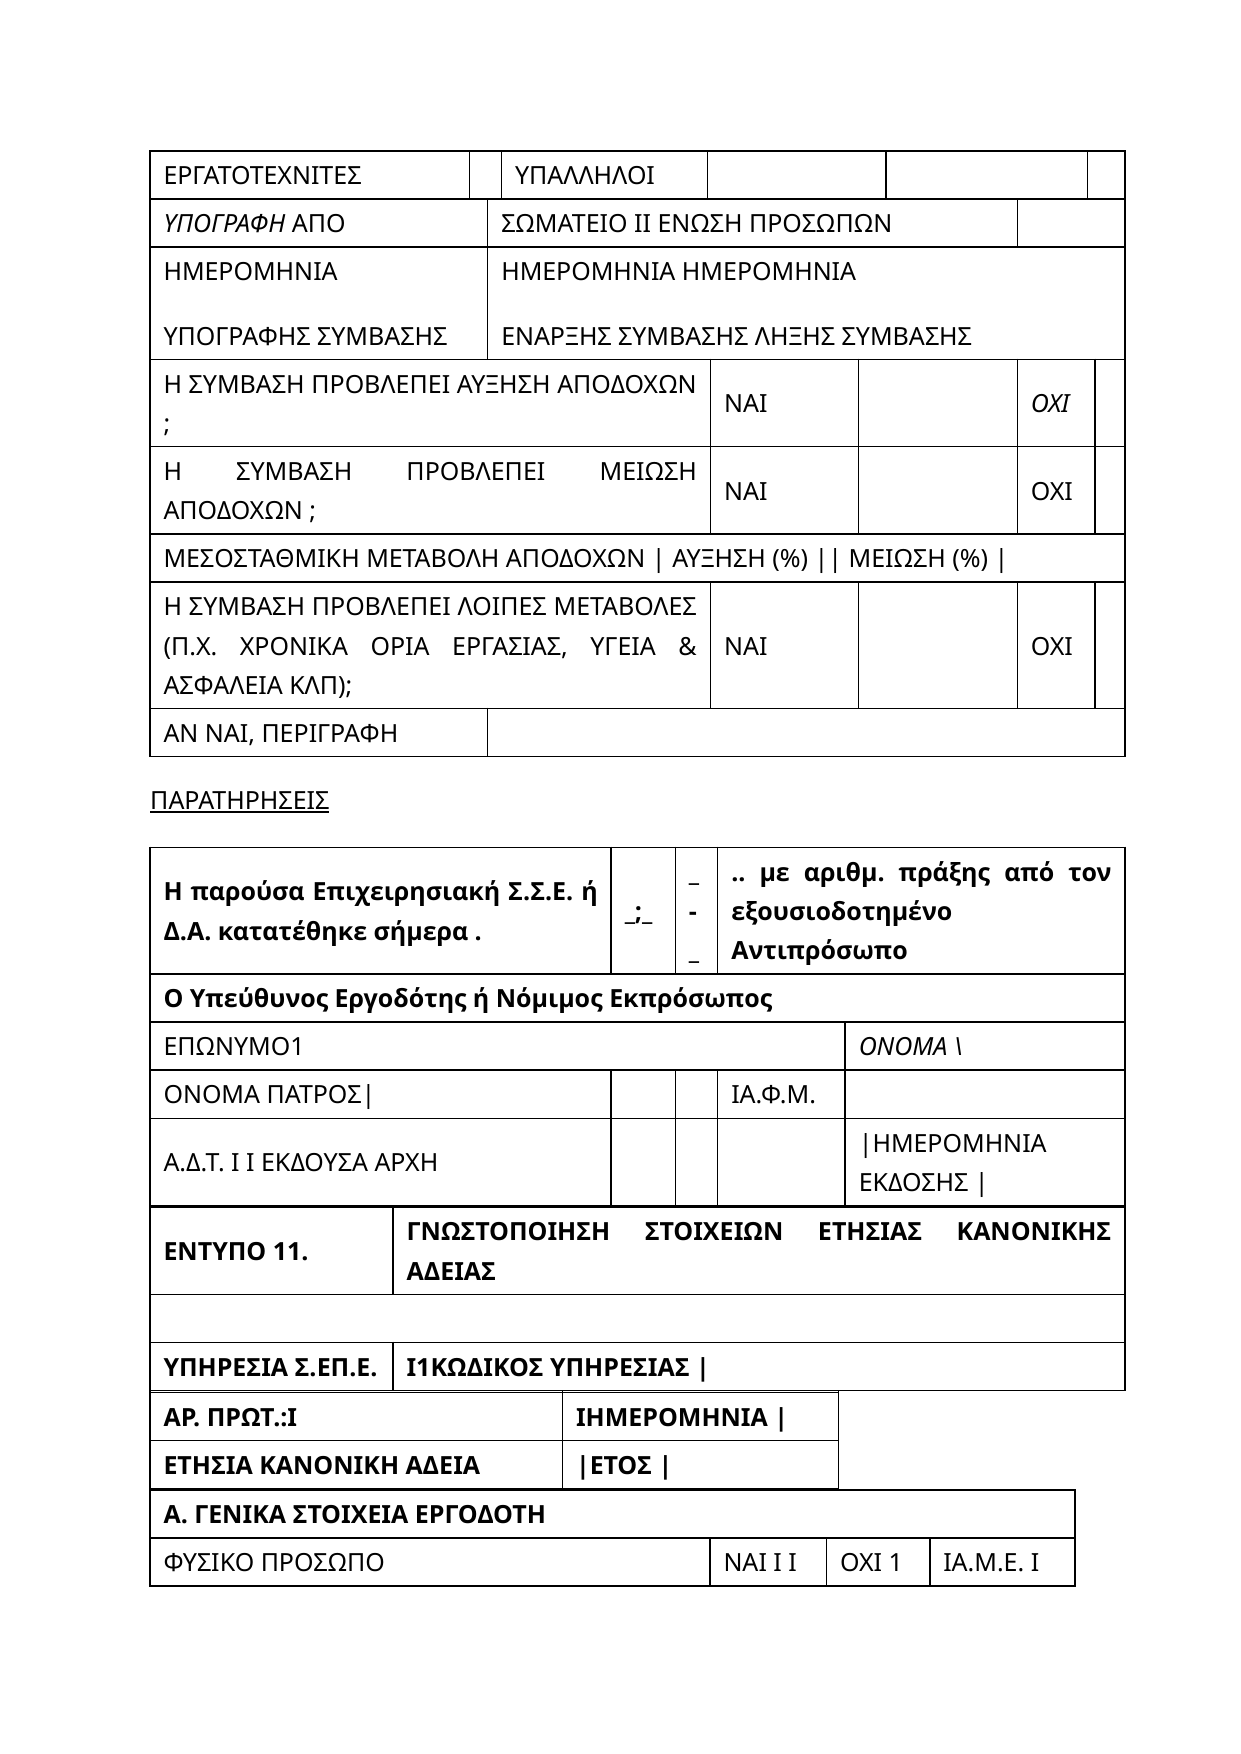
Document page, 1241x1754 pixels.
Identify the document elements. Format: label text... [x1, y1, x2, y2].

table_header ΓΝΩΣΤΟΠΟΙΗΣΗ ΣΤΟΙΧΕΙΩΝ ΕΤΗΣΙΑΣ ΚΑΝΟΝΙΚΗΣ ΑΔΕΙΑΣ [394, 1208, 1124, 1293]
table_header ΙΗΜΕΡΟΜΗΝΙΑ | [563, 1393, 838, 1439]
table_cell [1018, 200, 1124, 246]
table_cell ΙΑ.Μ.Ε. Ι [931, 1539, 1074, 1585]
table_cell ΣΩΜΑΤΕΙΟ ΙΙ ΕΝΩΣΗ ΠΡΟΣΩΠΩΝ [488, 200, 1017, 246]
table_cell ΦΥΣΙΚΟ ΠΡΟΣΩΠΟ [151, 1539, 709, 1585]
table_header .. με αριθμ. πράξης από τον εξουσιοδοτημένο Αντιπρόσωπο [718, 848, 1124, 973]
table_cell ΟΝΟΜΑ \ [846, 1023, 1124, 1069]
table_cell [676, 1119, 717, 1205]
table_cell |ΗΜΕΡΟΜΗΝΙΑ ΕΚΔΟΣΗΣ | [846, 1119, 1124, 1205]
table_cell [859, 447, 1017, 533]
table_cell ΝΑΙ [711, 583, 858, 708]
table_header _;_ [612, 848, 675, 973]
table_cell Η ΣΥΜΒΑΣΗ ΠΡΟΒΛΕΠΕΙ ΜΕΙΩΣΗ ΑΠΟΔΟΧΩΝ ; [151, 447, 710, 533]
table_cell Α.Δ.Τ. Ι Ι ΕΚΔΟΥΣΑ ΑΡΧΗ [151, 1119, 610, 1205]
table_cell Ο Υπεύθυνος Εργοδότης ή Νόμιμος Εκπρόσωπος [151, 975, 1124, 1021]
table_cell [612, 1119, 675, 1205]
table_cell ΗΜΕΡΟΜΗΝΙΑ ΗΜΕΡΟΜΗΝΙΑ ΕΝΑΡΞΗΣ ΣΥΜΒΑΣΗΣ ΛΗΞΗΣ ΣΥΜΒΑΣΗΣ [488, 248, 1124, 358]
text ΠΑΡΑΤΗΡΗΣΕΙΣ [150, 782, 1090, 816]
table_cell |ΕΤΟΣ | [563, 1441, 838, 1488]
table_cell ΟΧΙ [1018, 360, 1094, 446]
table_cell ΥΠΑΛΛΗΛΟΙ [502, 152, 707, 198]
table_cell [488, 709, 1124, 756]
table_cell ΗΜΕΡΟΜΗΝΙΑ ΥΠΟΓΡΑΦΗΣ ΣΥΜΒΑΣΗΣ [151, 248, 487, 358]
table_cell ΟΧΙ 1 [827, 1539, 929, 1585]
table_cell [859, 360, 1017, 446]
table_cell ΟΝΟΜΑ ΠΑΤΡΟΣ| [151, 1071, 610, 1117]
table_cell [859, 583, 1017, 708]
table_cell Ι1ΚΩΔΙΚΟΣ ΥΠΗΡΕΣΙΑΣ | [394, 1343, 1124, 1390]
table_cell [1096, 583, 1124, 708]
table_cell ΝΑΙ [711, 360, 858, 446]
table_cell [612, 1071, 675, 1117]
table_cell ΕΡΓΑΤΟΤΕΧΝΙΤΕΣ [151, 152, 469, 198]
table_cell [1088, 152, 1124, 198]
table_cell ΥΠΗΡΕΣΙΑ Σ.ΕΠ.Ε. [151, 1343, 392, 1390]
table_cell [676, 1071, 717, 1117]
table_header Η παρούσα Επιχειρησιακή Σ.Σ.Ε. ή Δ.Α. κατατέθηκε σήμερα . [151, 848, 610, 973]
table_cell [1096, 360, 1124, 446]
table_cell [718, 1119, 844, 1205]
table_cell [887, 152, 1087, 198]
table_header Α. ΓΕΝΙΚΑ ΣΤΟΙΧΕΙΑ ΕΡΓΟΔΟΤΗ [151, 1491, 1074, 1537]
table_cell [708, 152, 885, 198]
table_header ΕΝΤΥΠΟ 11. [151, 1208, 392, 1293]
table_cell ΟΧΙ [1018, 447, 1094, 533]
table_header ΑΡ. ΠΡΩΤ.:Ι [151, 1393, 562, 1439]
table_cell ΜΕΣΟΣΤΑΘΜΙΚΗ ΜΕΤΑΒΟΛΗ ΑΠΟΔΟΧΩΝ | ΑΥΞΗΣΗ (%) || ΜΕΙΩΣΗ (%) | [151, 535, 1124, 581]
table_cell ΥΠΟΓΡΑΦΗ ΑΠΟ [151, 200, 487, 246]
table_cell Η ΣΥΜΒΑΣΗ ΠΡΟΒΛΕΠΕΙ ΛΟΙΠΕΣ ΜΕΤΑΒΟΛΕΣ (Π.Χ. ΧΡΟΝΙΚΑ ΟΡΙΑ ΕΡΓΑΣΙΑΣ, ΥΓΕΙΑ & ΑΣΦΑΛΕΙΑ ΚΛΠ); [151, 583, 710, 708]
table_cell ΙΑ.Φ.Μ. [718, 1071, 844, 1117]
table_cell ΕΠΩΝΥΜΟ1 [151, 1023, 844, 1069]
table_cell Η ΣΥΜΒΑΣΗ ΠΡΟΒΛΕΠΕΙ ΑΥΞΗΣΗ ΑΠΟΔΟΧΩΝ ; [151, 360, 710, 446]
table_header _-_ [676, 848, 717, 973]
table_cell [846, 1071, 1124, 1117]
table_cell [151, 1295, 1124, 1342]
table_cell ΑΝ ΝΑΙ, ΠΕΡΙΓΡΑΦΗ [151, 709, 487, 756]
table_cell ΟΧΙ [1018, 583, 1094, 708]
table_cell ΝΑΙ [711, 447, 858, 533]
table_cell [1096, 447, 1124, 533]
table_cell [470, 152, 501, 198]
table_cell ΕΤΗΣΙΑ ΚΑΝΟΝΙΚΗ ΑΔΕΙΑ [151, 1441, 562, 1488]
table_cell ΝΑΙ Ι Ι [711, 1539, 826, 1585]
